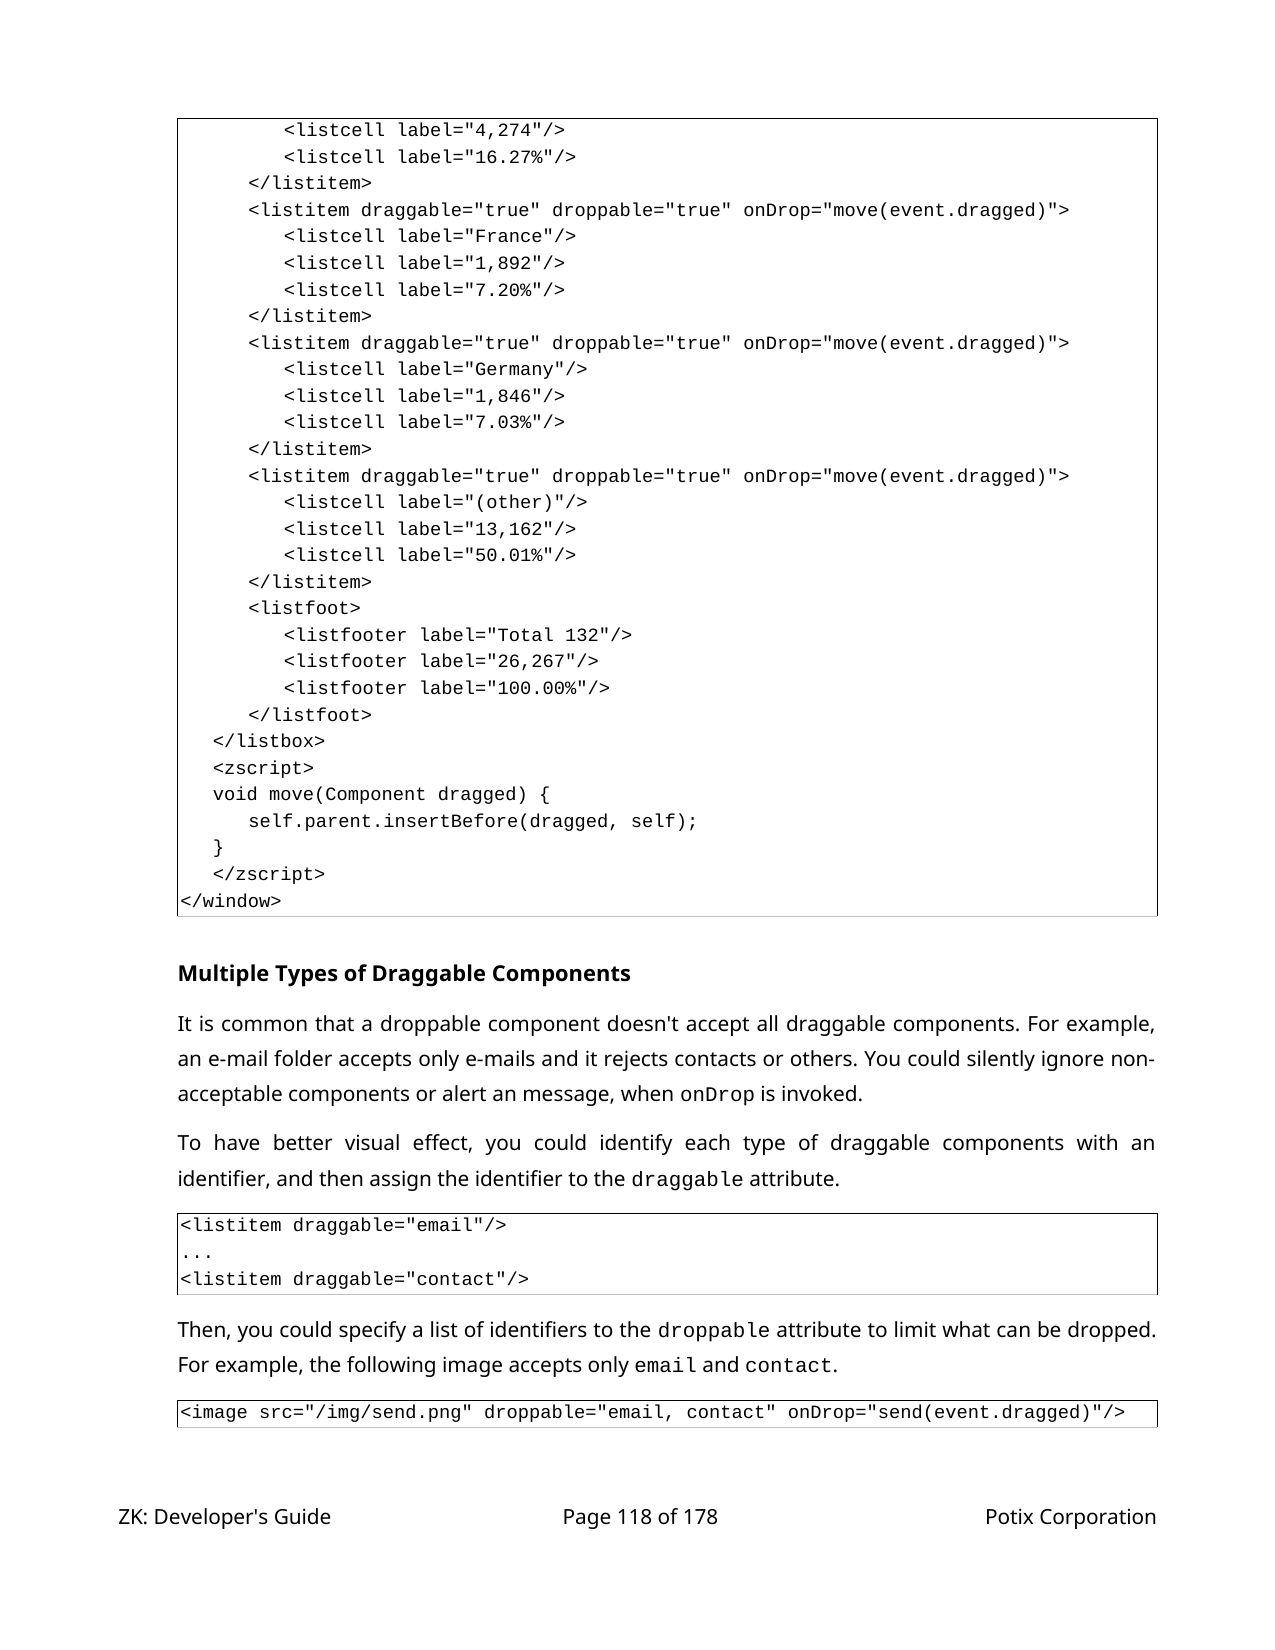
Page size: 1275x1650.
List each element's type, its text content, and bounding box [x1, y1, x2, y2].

text To have better visual effect, you could identify each type of draggable components with an identifier, and then assign the identifier to the draggable attribute. [177, 1128, 1157, 1192]
subtitle Multiple Types of Draggable Components [177, 958, 1157, 988]
text <listitem draggable="contact"/> [178, 1267, 1157, 1294]
text It is common that a droppable component doesn't accept all draggable components. For example, an e-mail folder accepts only e-mails and it rejects contacts or others. You could silently ignore non-acceptable components or alert an message, when onDrop is invoked. [177, 1009, 1157, 1108]
text Then, you could specify a list of identifiers to the droppable attribute to limit what can be dropped. For example, the following image accepts only email and contact. [177, 1315, 1157, 1379]
text <image src="/img/send.png" droppable="email, contact" onDrop="send(event.dragged)"/> [178, 1401, 1157, 1427]
text ... [178, 1240, 1157, 1264]
text <listcell label="4,274"/> <listcell label="16.27%"/> </listitem> <listitem draggable="true" droppable="true" onDrop="move(event.dragged)"> <listcell label="France"/> <listcell label="1,892"/> <listcell label="7.20%"/> </listitem> <listitem draggable="true" droppable="true" onDrop="move(event.dragged)"> <listcell label="Germany"/> <listcell label="1,846"/> <listcell label="7.03%"/> </listitem> <listitem draggable="true" droppable="true" onDrop="move(event.dragged)"> <listcell label="(other)"/> <listcell label="13,162"/> <listcell label="50.01%"/> </listitem> <listfoot> <listfooter label="Total 132"/> <listfooter label="26,267"/> <listfooter label="100.00%"/> </listfoot> </listbox> <zscript> void move(Component dragged) { self.parent.insertBefore(dragged, self); } </zscript> </window> [178, 119, 1157, 916]
text <listitem draggable="email"/> [178, 1214, 1157, 1237]
